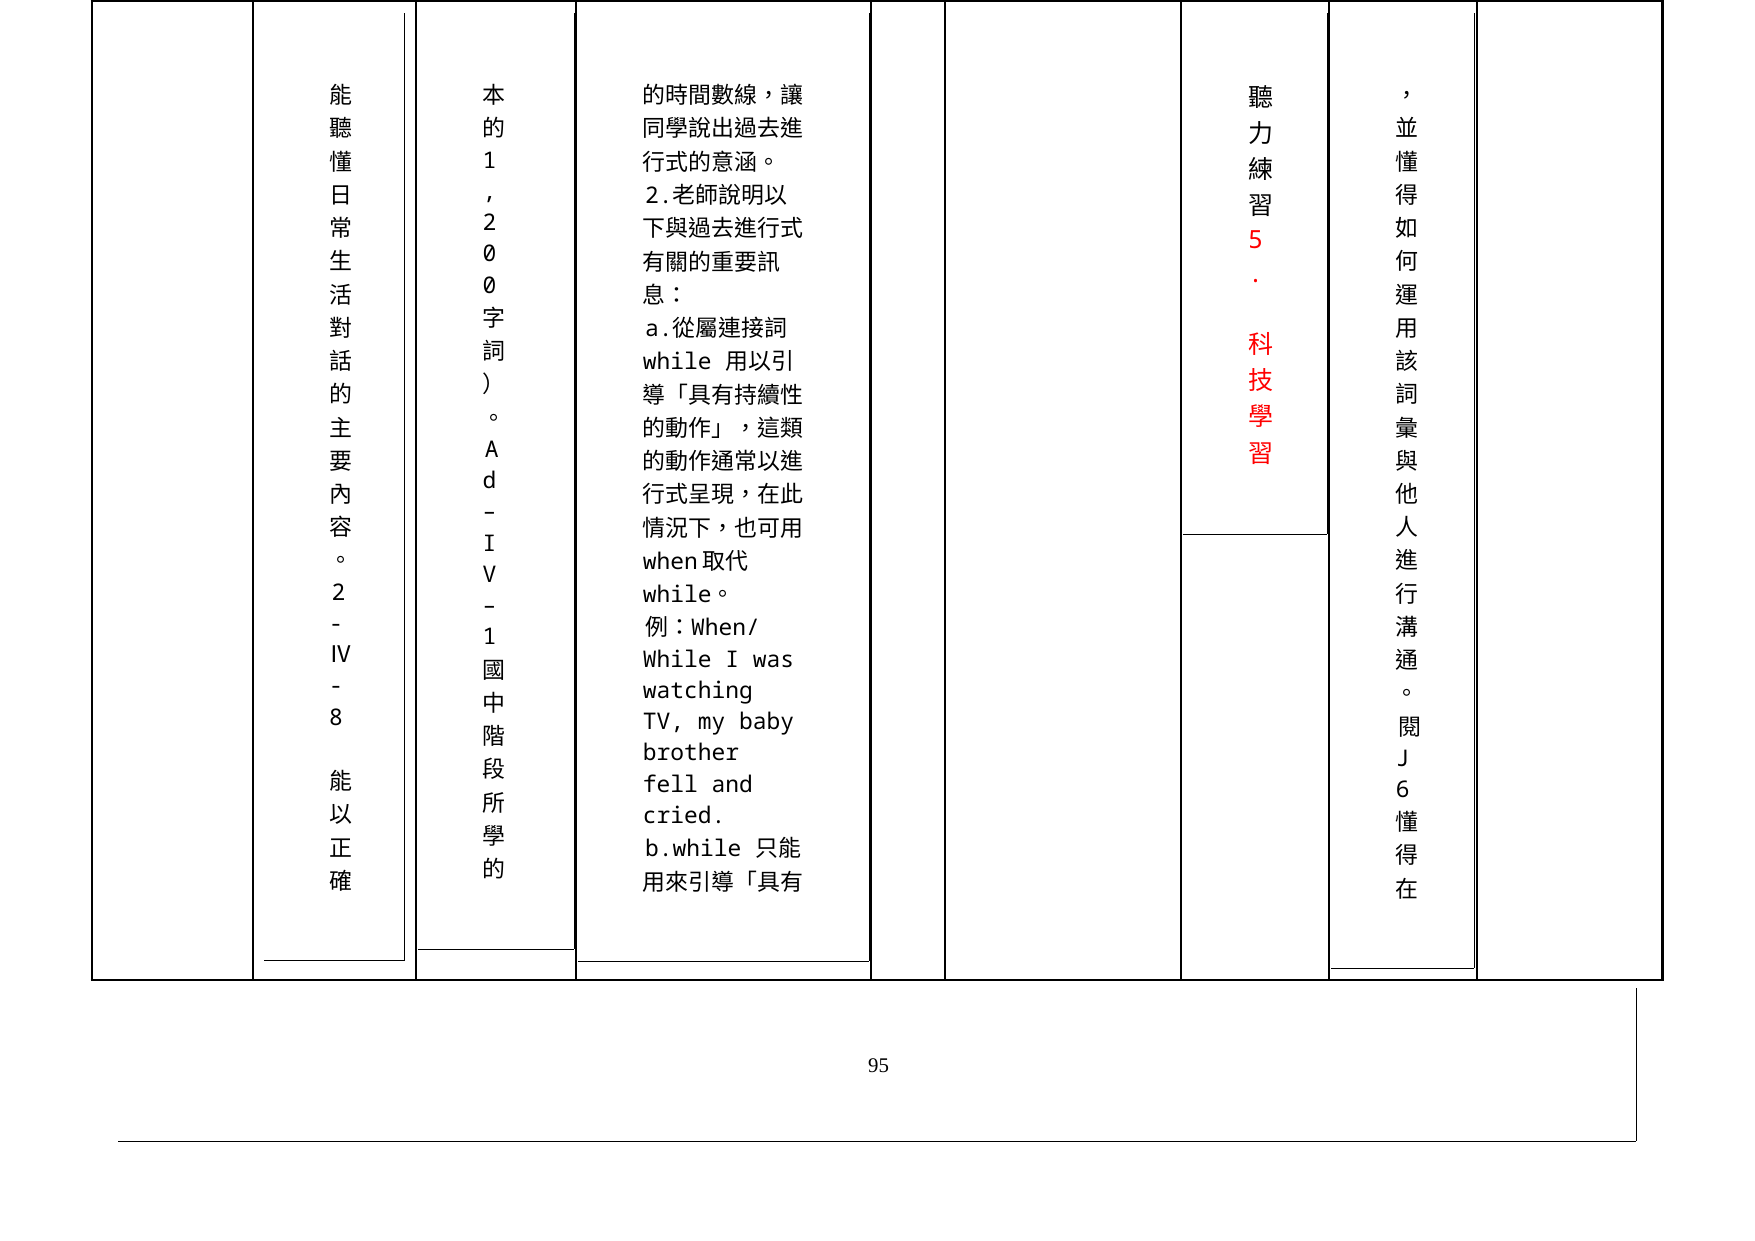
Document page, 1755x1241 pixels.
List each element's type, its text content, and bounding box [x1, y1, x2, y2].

table_cell [1478, 2, 1661, 979]
table_cell ，並懂得如何運用該詞彙與他人進行溝通。 閱J6 懂得在 [1330, 2, 1476, 979]
table_cell 的時間數線，讓同學說出過去進行式的意涵。 2.老師說明以下與過去進行式有關的重要訊息： a.從屬連接詞while 用以引導「具有持續性的動作」，這類的動作通常以進行式呈現，在此情況下，也可用when取代while。 例：When/While I was watching TV, my baby brother fell and cried. b.while 只能用來引導「具有 [577, 2, 870, 979]
table_cell [946, 2, 1180, 979]
table_cell [872, 2, 944, 979]
table_cell 本的1,200 字詞）。 Ad–IV–1 國中階段所學的 [417, 2, 575, 979]
table_cell [93, 2, 252, 979]
table_cell 能聽懂日常生活對話的主要內容。 2-Ⅳ-8 能以正確 [254, 2, 415, 979]
table_cell 聽力練習 5. 科技學習 [1182, 2, 1328, 979]
